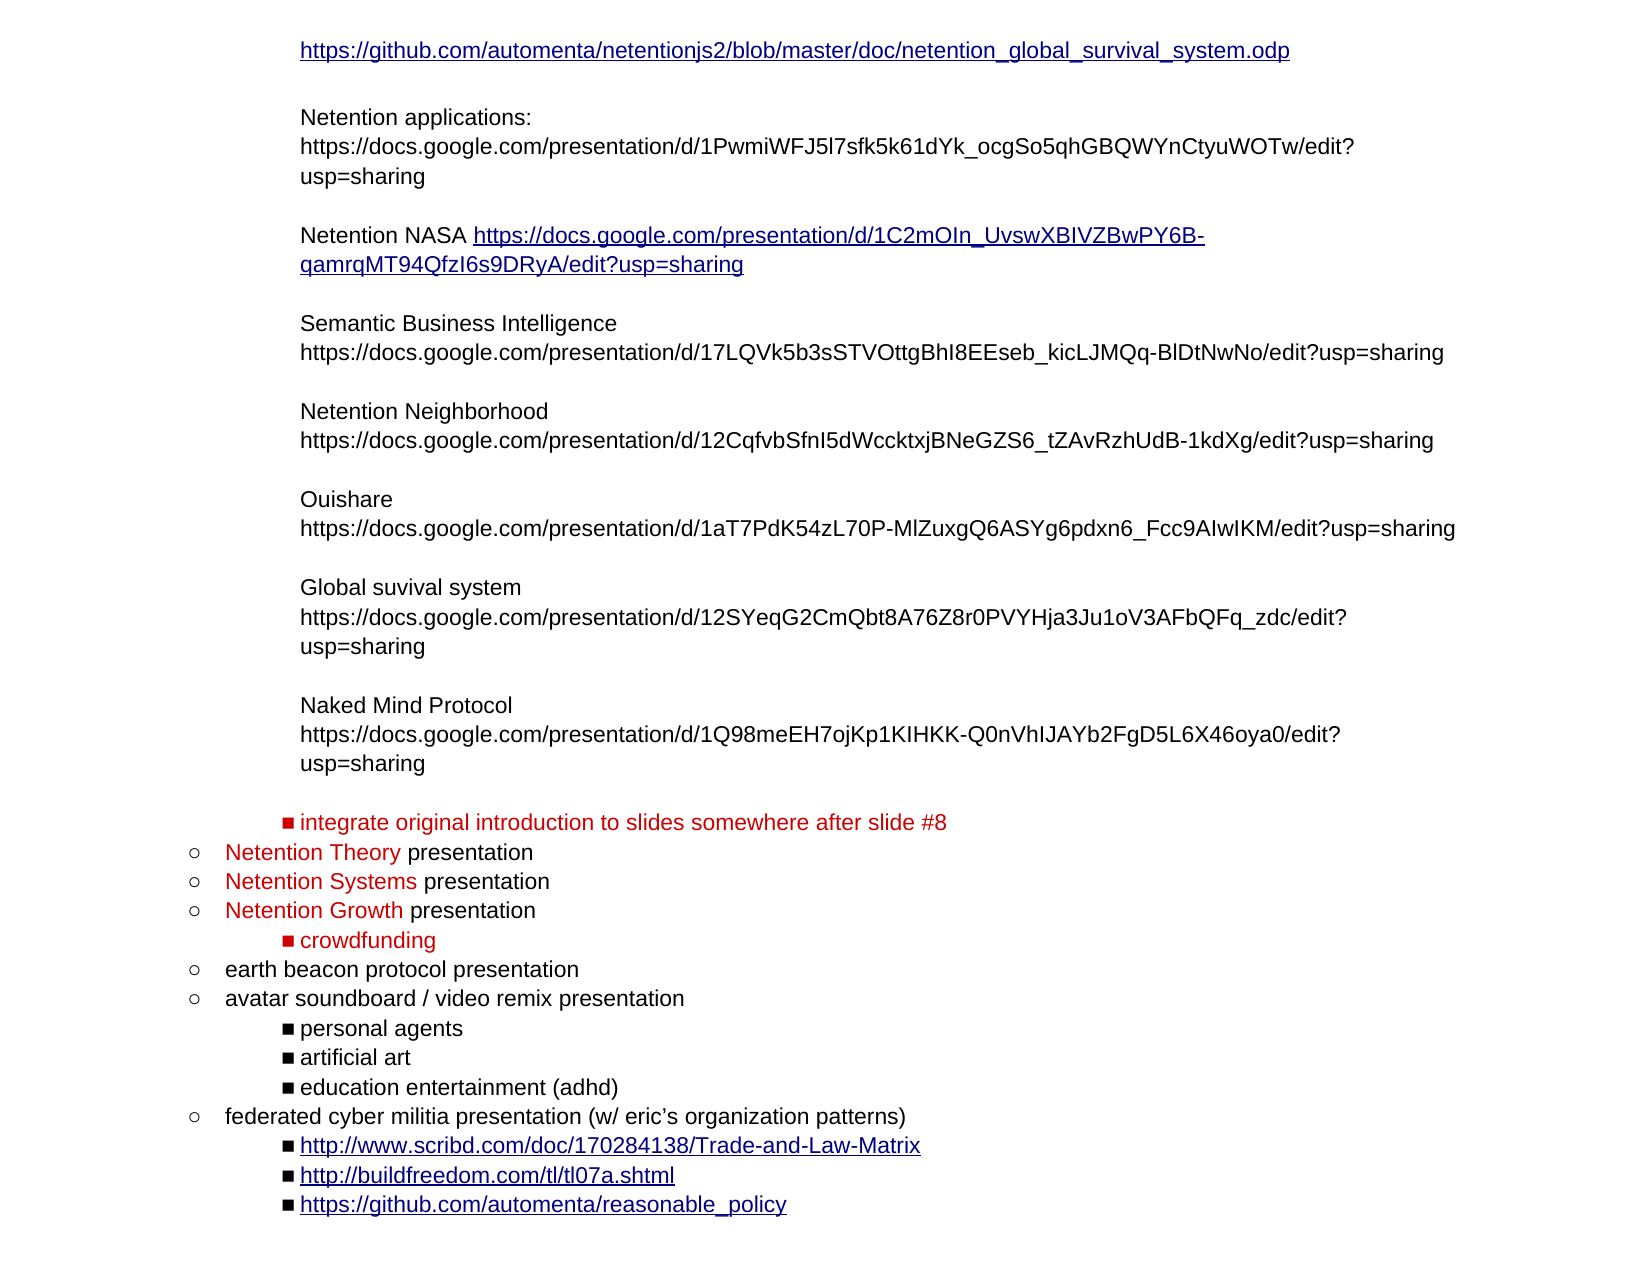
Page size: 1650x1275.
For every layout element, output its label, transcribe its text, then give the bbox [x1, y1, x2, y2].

list Netention Growth presentation [187, 898, 1462, 924]
text https://docs.google.com/presentation/d/12CqfvbSfnI5dWccktxjBNeGZS6_tZAvRzhUdB-1kdXg/edit?usp=sharing [300, 428, 1462, 454]
list http://buildfreedom.com/tl/tl07a.shtml [281, 1162, 1462, 1188]
text https://docs.google.com/presentation/d/12SYeqG2CmQbt8A76Z8r0PVYHja3Ju1oV3AFbQFq_zdc/edit?usp=sharing [300, 604, 1462, 659]
list avatar soundboard / video remix presentation [187, 986, 1462, 1012]
list https://github.com/automenta/reasonable_policy [281, 1192, 1462, 1217]
list artificial art [281, 1045, 1462, 1071]
list integrate original introduction to slides somewhere after slide #8 [281, 810, 1462, 836]
list federated cyber militia presentation (w/ eric’s organization patterns) [187, 1104, 1462, 1129]
text https://github.com/automenta/netentionjs2/blob/master/doc/netention_global_survival_system.odp [300, 37, 1462, 63]
list education entertainment (adhd) [281, 1074, 1462, 1100]
text https://docs.google.com/presentation/d/1Q98meEH7ojKp1KIHKK-Q0nVhIJAYb2FgD5L6X46oya0/edit?usp=sharing [300, 722, 1462, 777]
text Netention Neighborhood [300, 399, 1462, 424]
text Naked Mind Protocol [300, 692, 1462, 718]
list crowdfunding [281, 927, 1462, 953]
text Global suvival system [300, 575, 1462, 601]
text https://docs.google.com/presentation/d/1aT7PdK54zL70P-MlZuxgQ6ASYg6pdxn6_Fcc9AIwIKM/edit?usp=sharing [300, 516, 1462, 542]
text https://docs.google.com/presentation/d/17LQVk5b3sSTVOttgBhI8EEseb_kicLJMQq-BlDtNwNo/edit?usp=sharing [300, 340, 1462, 366]
list earth beacon protocol presentation [187, 957, 1462, 982]
list personal agents [281, 1016, 1462, 1041]
text Netention applications: https://docs.google.com/presentation/d/1PwmiWFJ5l7sfk5k61dYk_ocgSo5qhGBQWYnCtyuWOTw/edit?usp=sharing [300, 105, 1462, 189]
list Netention Systems presentation [187, 869, 1462, 894]
text Netention NASA https://docs.google.com/presentation/d/1C2mOIn_UvswXBIVZBwPY6B-qamrqMT94QfzI6s9DRyA/edit?usp=sharing [300, 222, 1462, 277]
text Ouishare [300, 487, 1462, 512]
list Netention Theory presentation [187, 839, 1462, 865]
list http://www.scribd.com/doc/170284138/Trade-and-Law-Matrix [281, 1133, 1462, 1159]
text Semantic Business Intelligence [300, 311, 1462, 336]
